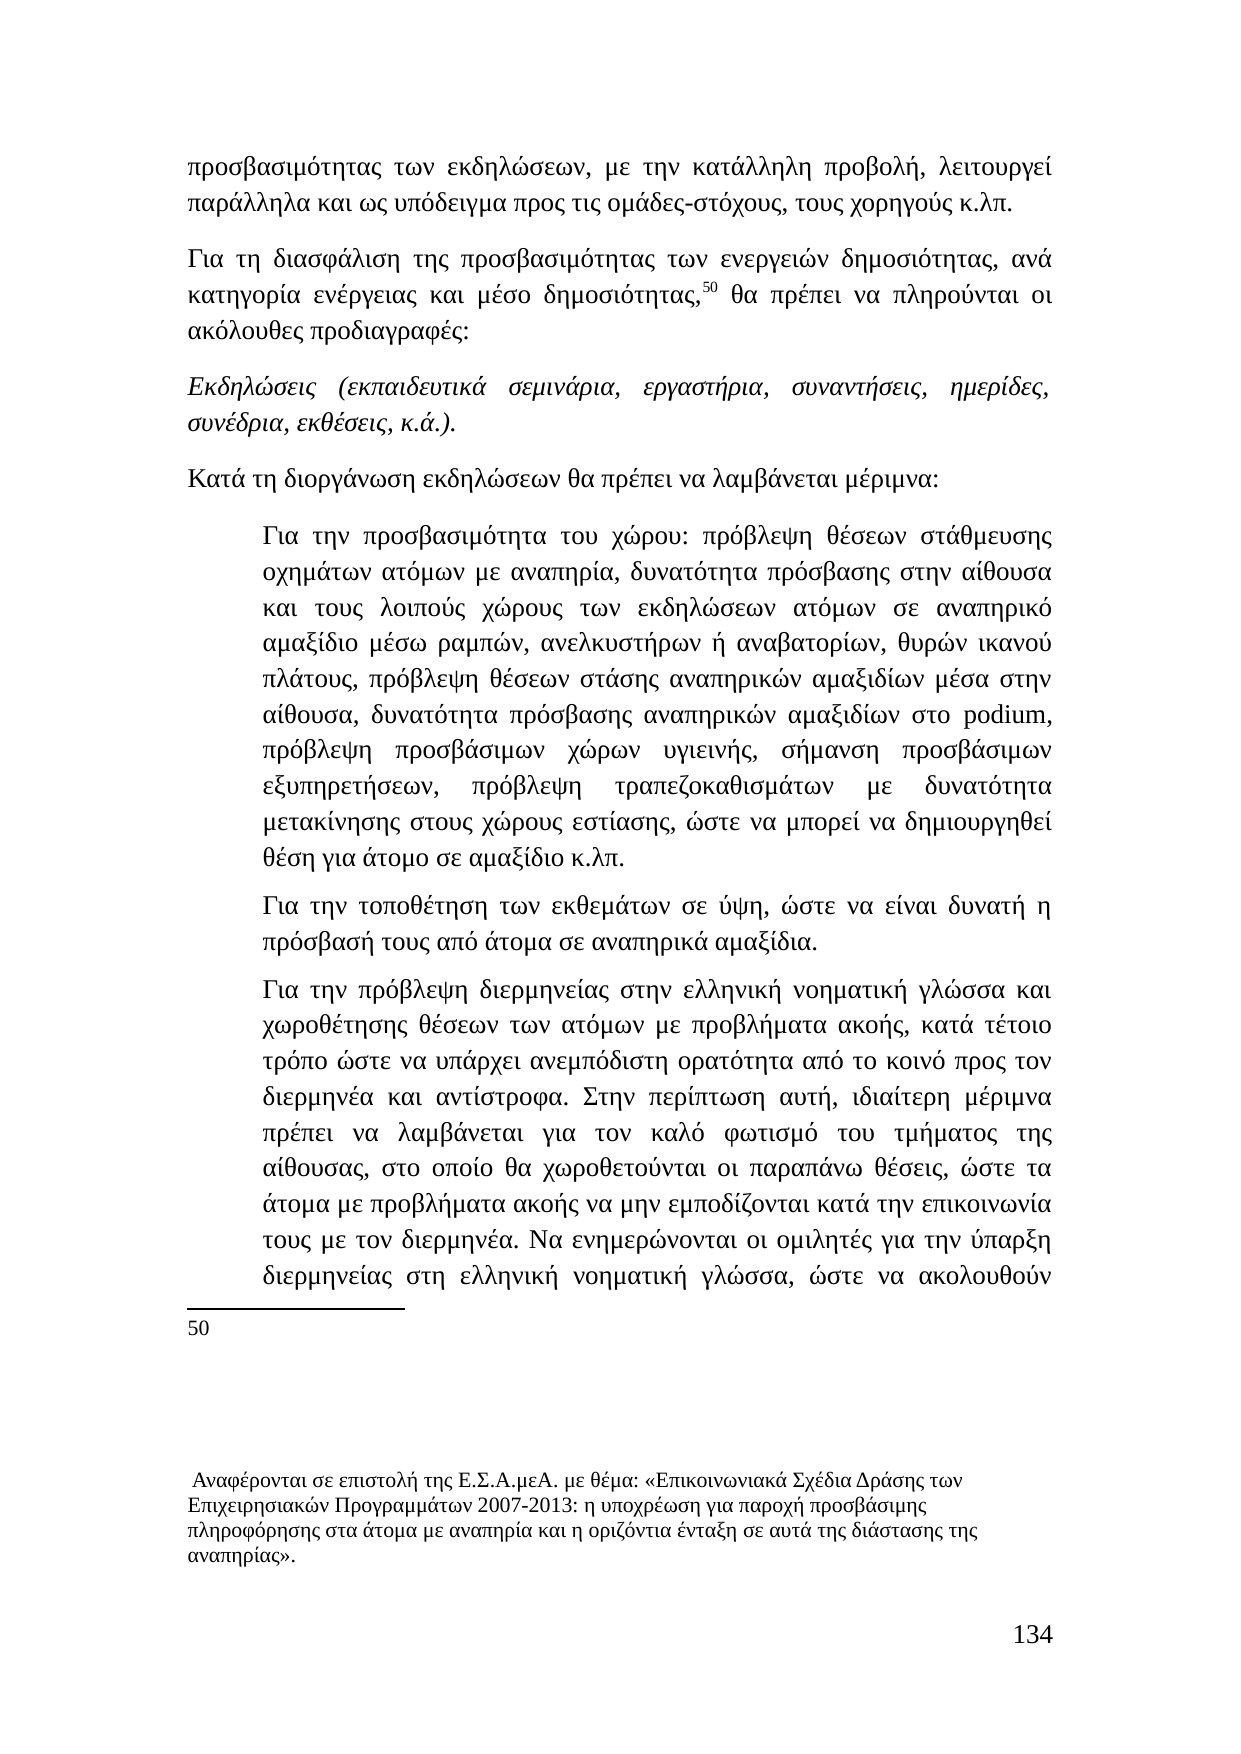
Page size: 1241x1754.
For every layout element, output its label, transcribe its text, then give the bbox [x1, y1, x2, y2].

text Αναφέρονται σε επιστολή της Ε.Σ.Α.μεΑ. με θέμα: «Επικοινωνιακά Σχέδια Δράσης των Επιχειρησιακών Προγραμμάτων 2007-2013: η υποχρέωση για παροχή προσβάσιμης πληροφόρησης στα άτομα με αναπηρία και η οριζόντια ένταξη σε αυτά της διάστασης της αναπηρίας». [187, 1315, 1053, 1567]
text Για την τοποθέτηση των εκθεμάτων σε ύψη, ώστε να είναι δυνατή η πρόσβασή τους από άτομα σε αναπηρικά αμαξίδια. [262, 889, 1053, 956]
text Για την προσβασιμότητα του χώρου: πρόβλεψη θέσεων στάθμευσης οχημάτων ατόμων με αναπηρία, δυνατότητα πρόσβασης στην αίθουσα και τους λοιπούς χώρους των εκδηλώσεων ατόμων σε αναπηρικό αμαξίδιο μέσω ραμπών, ανελκυστήρων ή αναβατορίων, θυρών ικανού πλάτους, πρόβλεψη θέσεων στάσης αναπηρικών αμαξιδίων μέσα στην αίθουσα, δυνατότητα πρόσβασης αναπηρικών αμαξιδίων στο podium, πρόβλεψη προσβάσιμων χώρων υγιεινής, σήμανση προσβάσιμων εξυπηρετήσεων, πρόβλεψη τραπεζοκαθισμάτων με δυνατότητα μετακίνησης στους χώρους εστίασης, ώστε να μπορεί να δημιουργηθεί θέση για άτομο σε αμαξίδιο κ.λπ. [262, 519, 1053, 872]
text Για την πρόβλεψη διερμηνείας στην ελληνική νοηματική γλώσσα και χωροθέτησης θέσεων των ατόμων με προβλήματα ακοής, κατά τέτοιο τρόπο ώστε να υπάρχει ανεμπόδιστη ορατότητα από το κοινό προς τον διερμηνέα και αντίστροφα. Στην περίπτωση αυτή, ιδιαίτερη μέριμνα πρέπει να λαμβάνεται για τον καλό φωτισμό του τμήματος της αίθουσας, στο οποίο θα χωροθετούνται οι παραπάνω θέσεις, ώστε τα άτομα με προβλήματα ακοής να μην εμποδίζονται κατά την επικοινωνία τους με τον διερμηνέα. Να ενημερώνονται οι ομιλητές για την ύπαρξη διερμηνείας στη ελληνική νοηματική γλώσσα, ώστε να ακολουθούν [262, 973, 1053, 1290]
text Για τη διασφάλιση της προσβασιμότητας των ενεργειών δημοσιότητας, ανά κατηγορία ενέργειας και μέσο δημοσιότητας, θα πρέπει να πληρούνται οι ακόλουθες προδιαγραφές: [187, 242, 1053, 345]
text Κατά τη διοργάνωση εκδηλώσεων θα πρέπει να λαμβάνεται μέριμνα: [187, 463, 1053, 494]
text Εκδηλώσεις (εκπαιδευτικά σεμινάρια, εργαστήρια, συναντήσεις, ημερίδες, συνέδρια, εκθέσεις, κ.ά.). [187, 370, 1053, 437]
text προσβασιμότητας των εκδηλώσεων, με την κατάλληλη προβολή, λειτουργεί παράλληλα και ως υπόδειγμα προς τις ομάδες-στόχους, τους χορηγούς κ.λπ. [187, 150, 1053, 217]
